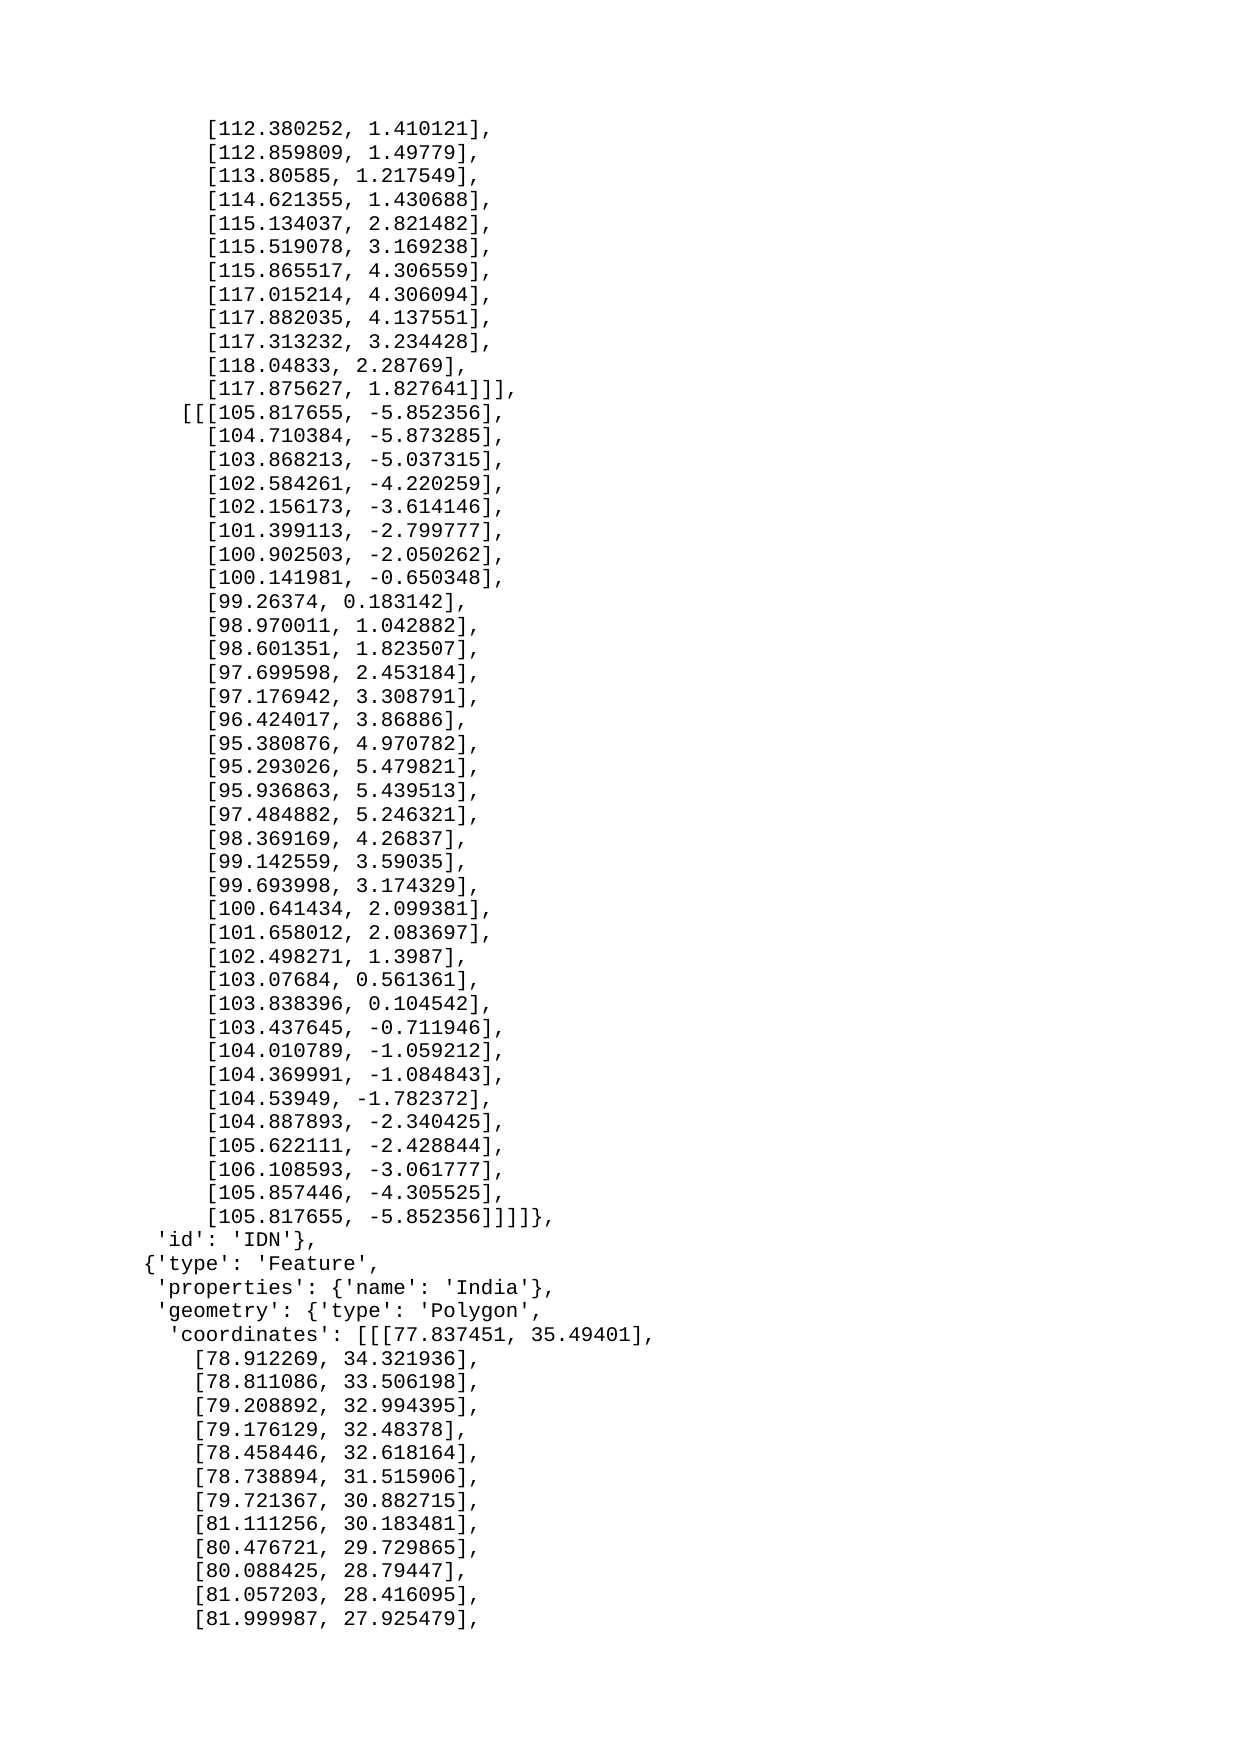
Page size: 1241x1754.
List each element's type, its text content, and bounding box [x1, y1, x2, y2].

text [78.458446, 32.618164], [118, 1442, 1122, 1466]
text [104.53949, -1.782372], [118, 1088, 1122, 1111]
text [81.999987, 27.925479], [118, 1608, 1122, 1631]
text 'properties': {'name': 'India'}, [118, 1277, 1122, 1300]
text [96.424017, 3.86886], [118, 709, 1122, 733]
text [101.658012, 2.083697], [118, 922, 1122, 946]
text [102.498271, 1.3987], [118, 946, 1122, 969]
text [117.882035, 4.137551], [118, 307, 1122, 331]
text [104.010789, -1.059212], [118, 1040, 1122, 1064]
text [98.601351, 1.823507], [118, 638, 1122, 662]
text [97.484882, 5.246321], [118, 804, 1122, 827]
text [97.699598, 2.453184], [118, 662, 1122, 686]
text [115.865517, 4.306559], [118, 260, 1122, 284]
text [99.693998, 3.174329], [118, 875, 1122, 898]
text [99.142559, 3.59035], [118, 851, 1122, 875]
text [79.208892, 32.994395], [118, 1395, 1122, 1419]
text [102.584261, -4.220259], [118, 473, 1122, 496]
text [95.936863, 5.439513], [118, 780, 1122, 804]
text [[[105.817655, -5.852356], [118, 402, 1122, 426]
text [78.811086, 33.506198], [118, 1371, 1122, 1395]
text [112.380252, 1.410121], [118, 118, 1122, 142]
text [95.293026, 5.479821], [118, 757, 1122, 780]
text 'geometry': {'type': 'Polygon', [118, 1300, 1122, 1324]
text [104.887893, -2.340425], [118, 1111, 1122, 1135]
text [81.057203, 28.416095], [118, 1584, 1122, 1608]
text [105.857446, -4.305525], [118, 1182, 1122, 1206]
text [118.04833, 2.28769], [118, 354, 1122, 378]
text [117.313232, 3.234428], [118, 331, 1122, 354]
text [103.437645, -0.711946], [118, 1017, 1122, 1040]
text [78.738894, 31.515906], [118, 1466, 1122, 1489]
text [103.868213, -5.037315], [118, 449, 1122, 473]
text [79.176129, 32.48378], [118, 1419, 1122, 1442]
text [104.369991, -1.084843], [118, 1064, 1122, 1088]
text 'id': 'IDN'}, [118, 1229, 1122, 1253]
text [113.80585, 1.217549], [118, 165, 1122, 189]
text [115.519078, 3.169238], [118, 236, 1122, 260]
text [100.641434, 2.099381], [118, 898, 1122, 922]
text [115.134037, 2.821482], [118, 213, 1122, 236]
text [99.26374, 0.183142], [118, 591, 1122, 615]
text [106.108593, -3.061777], [118, 1158, 1122, 1182]
text [103.838396, 0.104542], [118, 993, 1122, 1017]
text [114.621355, 1.430688], [118, 189, 1122, 213]
text [95.380876, 4.970782], [118, 733, 1122, 757]
text [105.817655, -5.852356]]]]}, [118, 1206, 1122, 1229]
text [80.088425, 28.79447], [118, 1561, 1122, 1584]
text [105.622111, -2.428844], [118, 1135, 1122, 1158]
text [79.721367, 30.882715], [118, 1489, 1122, 1513]
text [81.111256, 30.183481], [118, 1513, 1122, 1537]
text [98.369169, 4.26837], [118, 827, 1122, 851]
text [100.902503, -2.050262], [118, 544, 1122, 567]
text [78.912269, 34.321936], [118, 1348, 1122, 1371]
text {'type': 'Feature', [118, 1253, 1122, 1277]
text [101.399113, -2.799777], [118, 520, 1122, 544]
text [104.710384, -5.873285], [118, 426, 1122, 449]
text [117.875627, 1.827641]]], [118, 378, 1122, 402]
text 'coordinates': [[[77.837451, 35.49401], [118, 1324, 1122, 1348]
text [97.176942, 3.308791], [118, 686, 1122, 709]
text [112.859809, 1.49779], [118, 142, 1122, 165]
text [102.156173, -3.614146], [118, 496, 1122, 520]
text [100.141981, -0.650348], [118, 567, 1122, 591]
text [80.476721, 29.729865], [118, 1537, 1122, 1561]
text [98.970011, 1.042882], [118, 615, 1122, 638]
text [103.07684, 0.561361], [118, 969, 1122, 993]
text [117.015214, 4.306094], [118, 284, 1122, 307]
